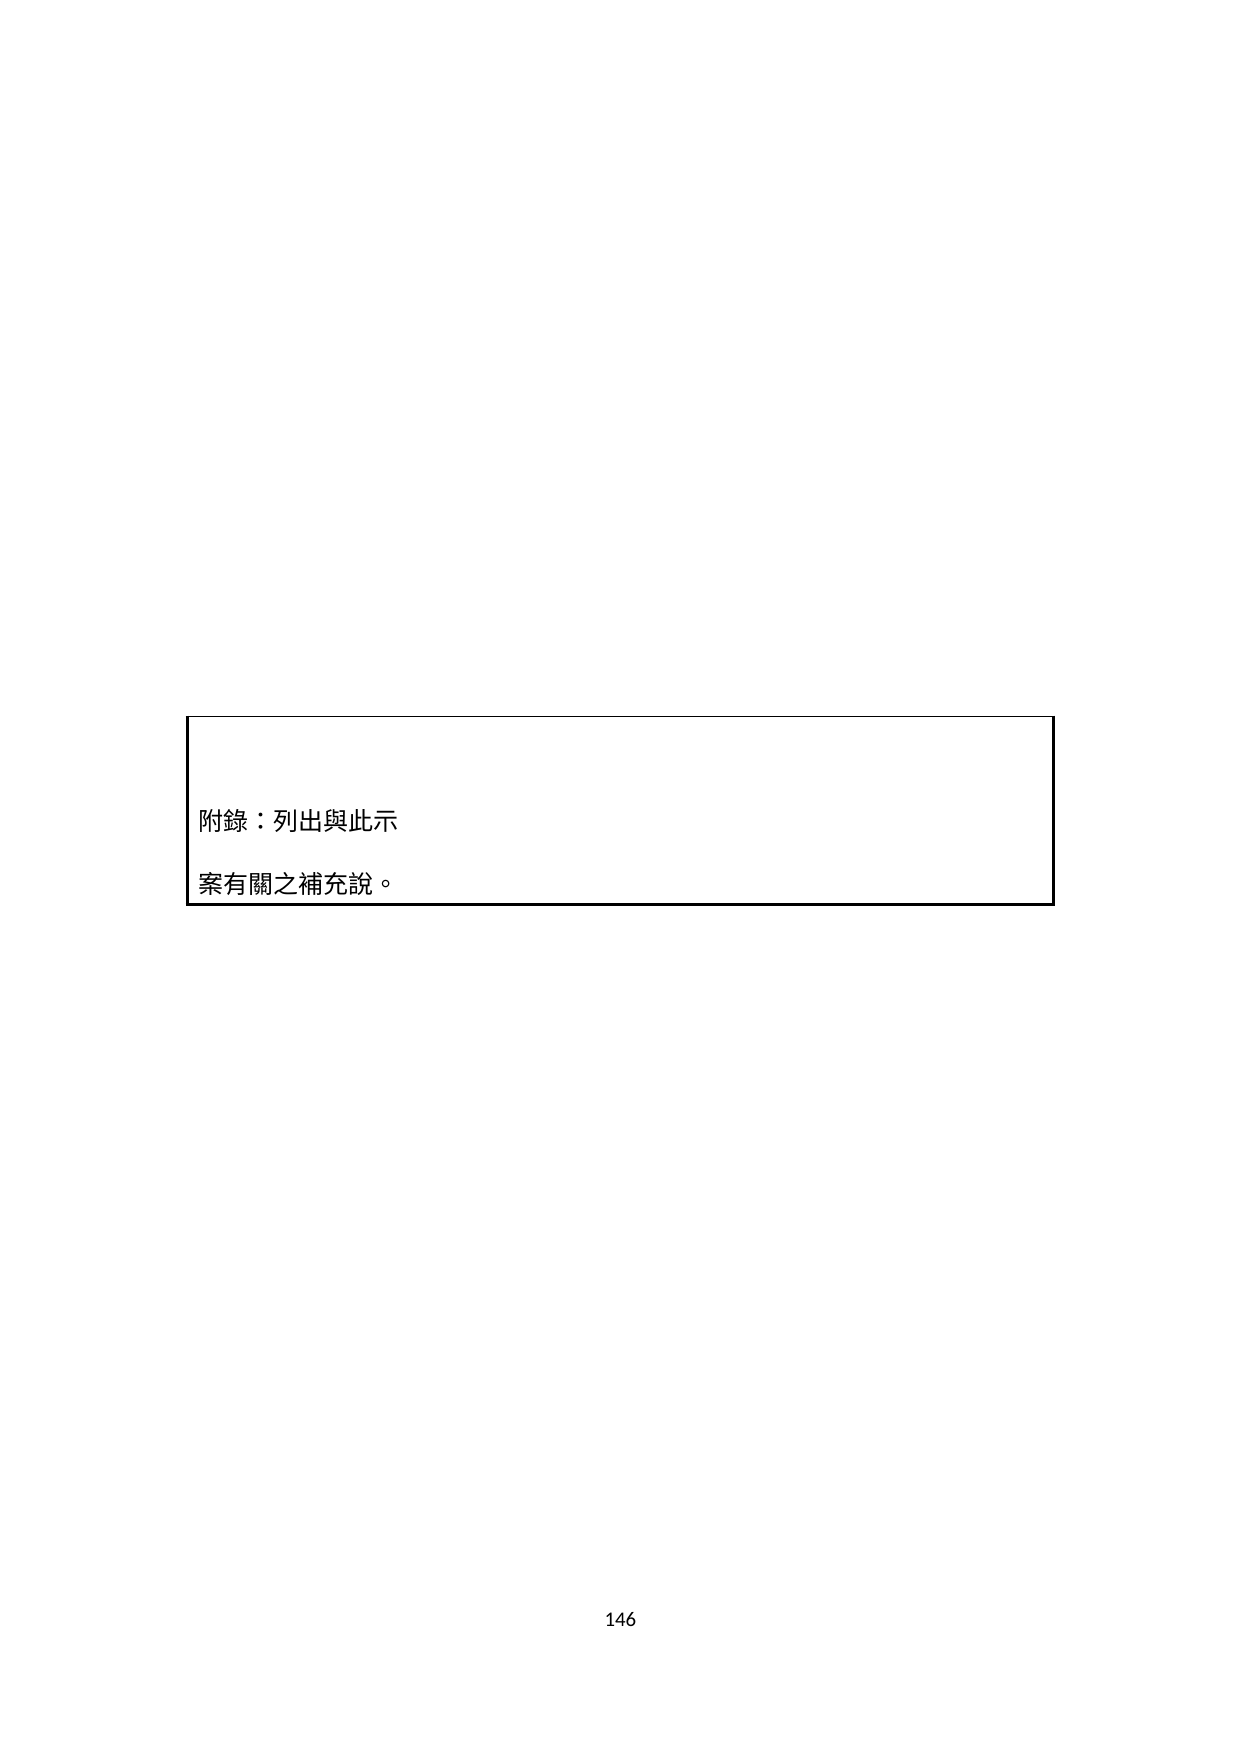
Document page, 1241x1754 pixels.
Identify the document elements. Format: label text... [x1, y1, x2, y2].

table_cell 附錄：列出與此示案有關之補充說。 [189, 717, 1052, 903]
